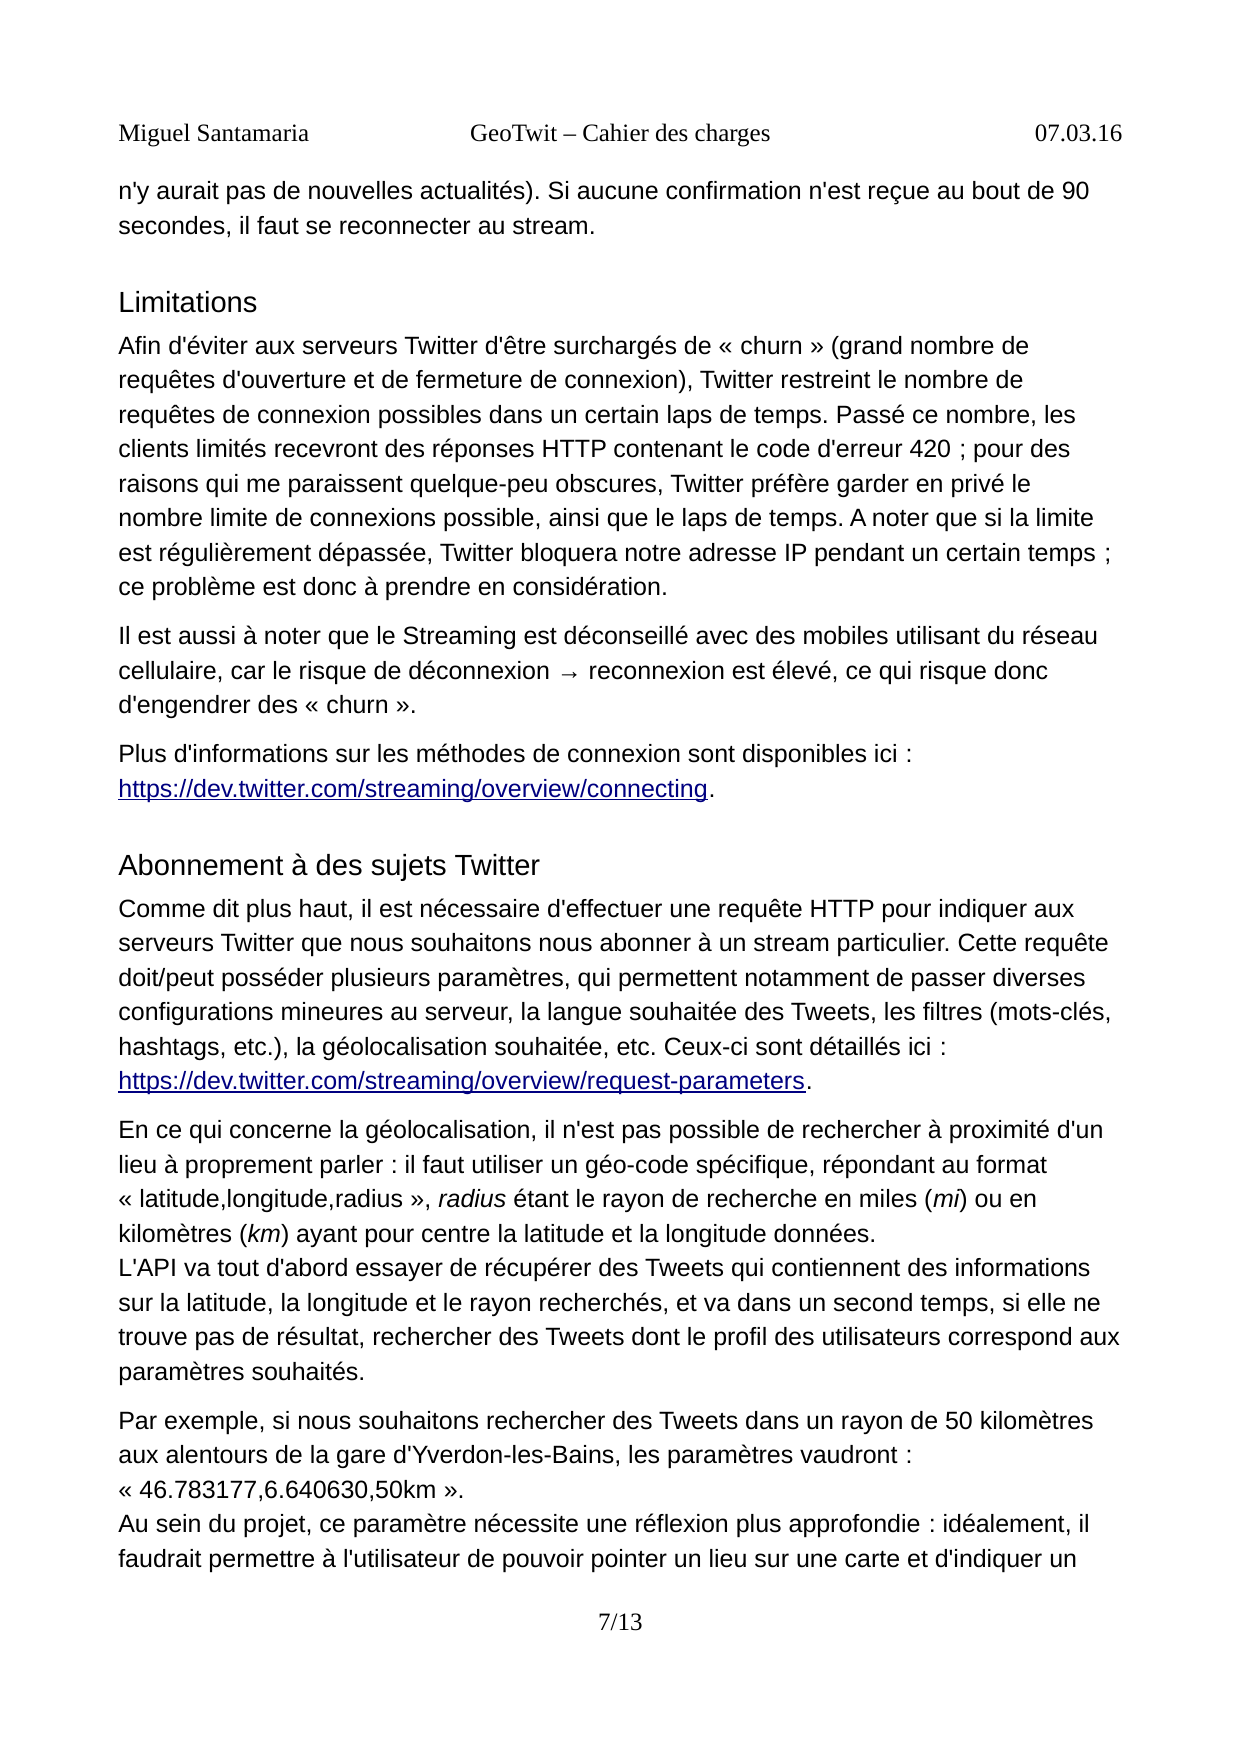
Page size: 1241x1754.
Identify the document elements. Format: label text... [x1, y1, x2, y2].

text Afin d'éviter aux serveurs Twitter d'être surchargés de « churn » (grand nombre de requêtes d'ouverture et de fermeture de connexion), Twitter restreint le nombre de requêtes de connexion possibles dans un certain laps de temps. Passé ce nombre, les clients limités recevront des réponses HTTP contenant le code d'erreur 420 ; pour des raisons qui me paraissent quelque-peu obscures, Twitter préfère garder en privé le nombre limite de connexions possible, ainsi que le laps de temps. A noter que si la limite est régulièrement dépassée, Twitter bloquera notre adresse IP pendant un certain temps ; ce problème est donc à prendre en considération. [118, 331, 1122, 601]
text n'y aurait pas de nouvelles actualités). Si aucune confirmation n'est reçue au bout de 90 secondes, il faut se reconnecter au stream. [118, 176, 1122, 239]
text Par exemple, si nous souhaitons rechercher des Tweets dans un rayon de 50 kilomètres aux alentours de la gare d'Yverdon-les-Bains, les paramètres vaudront : « 46.783177,6.640630,50km ». Au sein du projet, ce paramètre nécessite une réflexion plus approfondie : idéalement, il faudrait permettre à l'utilisateur de pouvoir pointer un lieu sur une carte et d'indiquer un [118, 1406, 1122, 1572]
text En ce qui concerne la géolocalisation, il n'est pas possible de rechercher à proximité d'un lieu à proprement parler : il faut utiliser un géo-code spécifique, répondant au format « latitude,longitude,radius », radius étant le rayon de recherche en miles (mi) ou en kilomètres (km) ayant pour centre la latitude et la longitude données. L'API va tout d'abord essayer de récupérer des Tweets qui contiennent des informations sur la latitude, la longitude et le rayon recherchés, et va dans un second temps, si elle ne trouve pas de résultat, rechercher des Tweets dont le profil des utilisateurs correspond aux paramètres souhaités. [118, 1115, 1122, 1386]
text Plus d'informations sur les méthodes de connexion sont disponibles ici : https://dev.twitter.com/streaming/overview/connecting. [118, 739, 1122, 803]
text Comme dit plus haut, il est nécessaire d'effectuer une requête HTTP pour indiquer aux serveurs Twitter que nous souhaitons nous abonner à un stream particulier. Cette requête doit/peut posséder plusieurs paramètres, qui permettent notamment de passer diverses configurations mineures au serveur, la langue souhaitée des Tweets, les filtres (mots-clés, hashtags, etc.), la géolocalisation souhaitée, etc. Ceux-ci sont détaillés ici : https://dev.twitter.com/streaming/overview/request-parameters. [118, 894, 1122, 1095]
subtitle Abonnement à des sujets Twitter [118, 848, 1122, 881]
subtitle Limitations [118, 285, 1122, 318]
text Il est aussi à noter que le Streaming est déconseillé avec des mobiles utilisant du réseau cellulaire, car le risque de déconnexion → reconnexion est élevé, ce qui risque donc d'engendrer des « churn ». [118, 621, 1122, 719]
